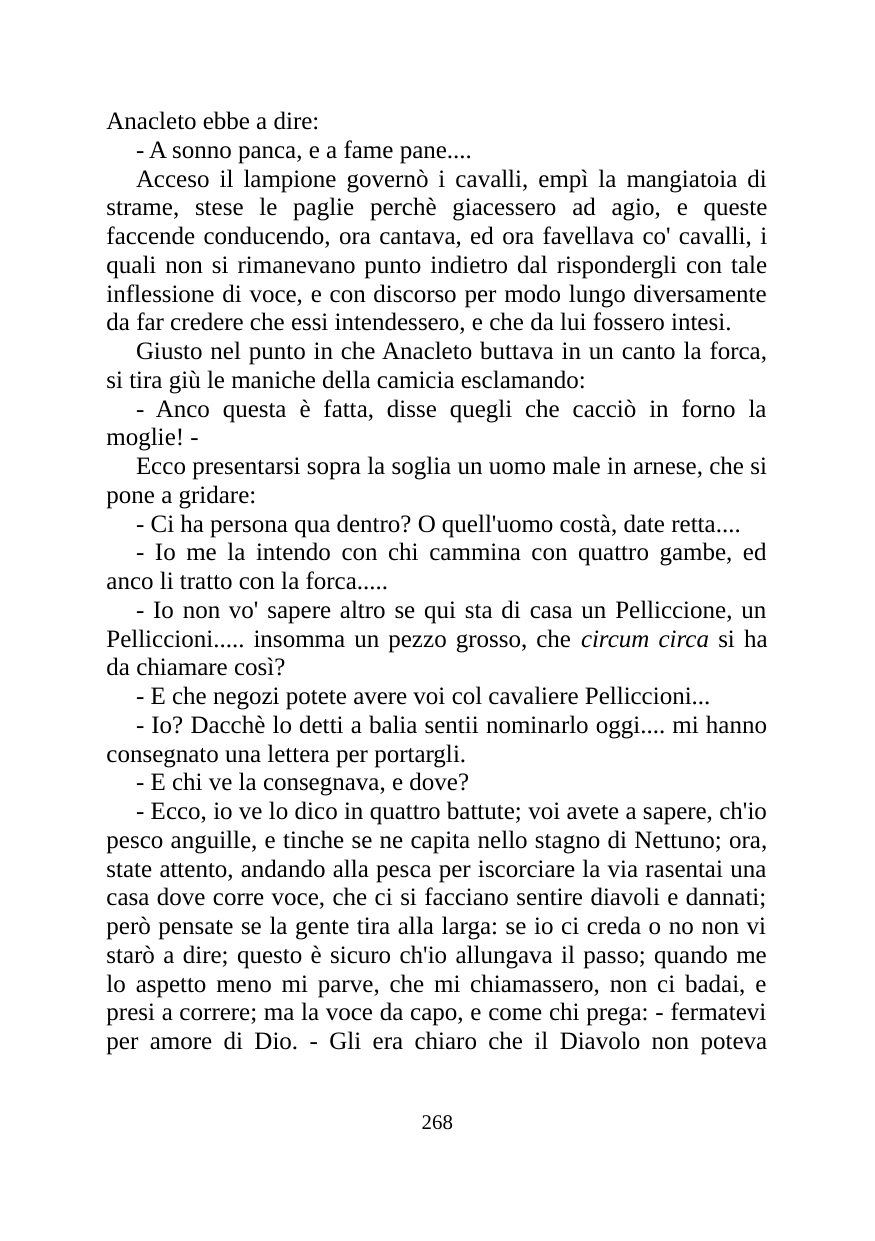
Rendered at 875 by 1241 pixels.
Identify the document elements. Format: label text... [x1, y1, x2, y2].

text - E che negozi potete avere voi col cavaliere Pelliccioni... [106, 681, 768, 710]
text Anacleto ebbe a dire: [106, 106, 768, 135]
text - Ecco, io ve lo dico in quattro battute; voi avete a sapere, ch'io pesco anguille, e tinche se ne capita nello stagno di Nettuno; ora, state attento, andando alla pesca per iscorciare la via rasentai una casa dove corre voce, che ci si facciano sentire diavoli e dannati; però pensate se la gente tira alla larga: se io ci creda o no non vi starò a dire; questo è sicuro ch'io allungava il passo; quando me lo aspetto meno mi parve, che mi chiamassero, non ci badai, e presi a correre; ma la voce da capo, e come chi prega: - fermatevi per amore di Dio. - Gli era chiaro che il Diavolo non poteva [106, 796, 768, 1055]
text - E chi ve la consegnava, e dove? [106, 767, 768, 796]
text - A sonno panca, e a fame pane.... [106, 135, 768, 164]
text Ecco presentarsi sopra la soglia un uomo male in arnese, che si pone a gridare: [106, 451, 768, 509]
text - Anco questa è fatta, disse quegli che cacciò in forno la moglie! - [106, 394, 768, 451]
text Acceso il lampione governò i cavalli, empì la mangiatoia di strame, stese le paglie perchè giacessero ad agio, e queste faccende conducendo, ora cantava, ed ora favellava co' cavalli, i quali non si rimanevano punto indietro dal rispondergli con tale inflessione di voce, e con discorso per modo lungo diversamente da far credere che essi intendessero, e che da lui fossero intesi. [106, 164, 768, 336]
text - Ci ha persona qua dentro? O quell'uomo costà, date retta.... [106, 509, 768, 537]
text - Io me la intendo con chi cammina con quattro gambe, ed anco li tratto con la forca..... [106, 537, 768, 595]
text - Io non vo' sapere altro se qui sta di casa un Pelliccione, un Pelliccioni..... insomma un pezzo grosso, che circum circa si ha da chiamare così? [106, 595, 768, 681]
text - Io? Dacchè lo detti a balia sentii nominarlo oggi.... mi hanno consegnato una lettera per portargli. [106, 710, 768, 767]
text Giusto nel punto in che Anacleto buttava in un canto la forca, si tira giù le maniche della camicia esclamando: [106, 336, 768, 394]
